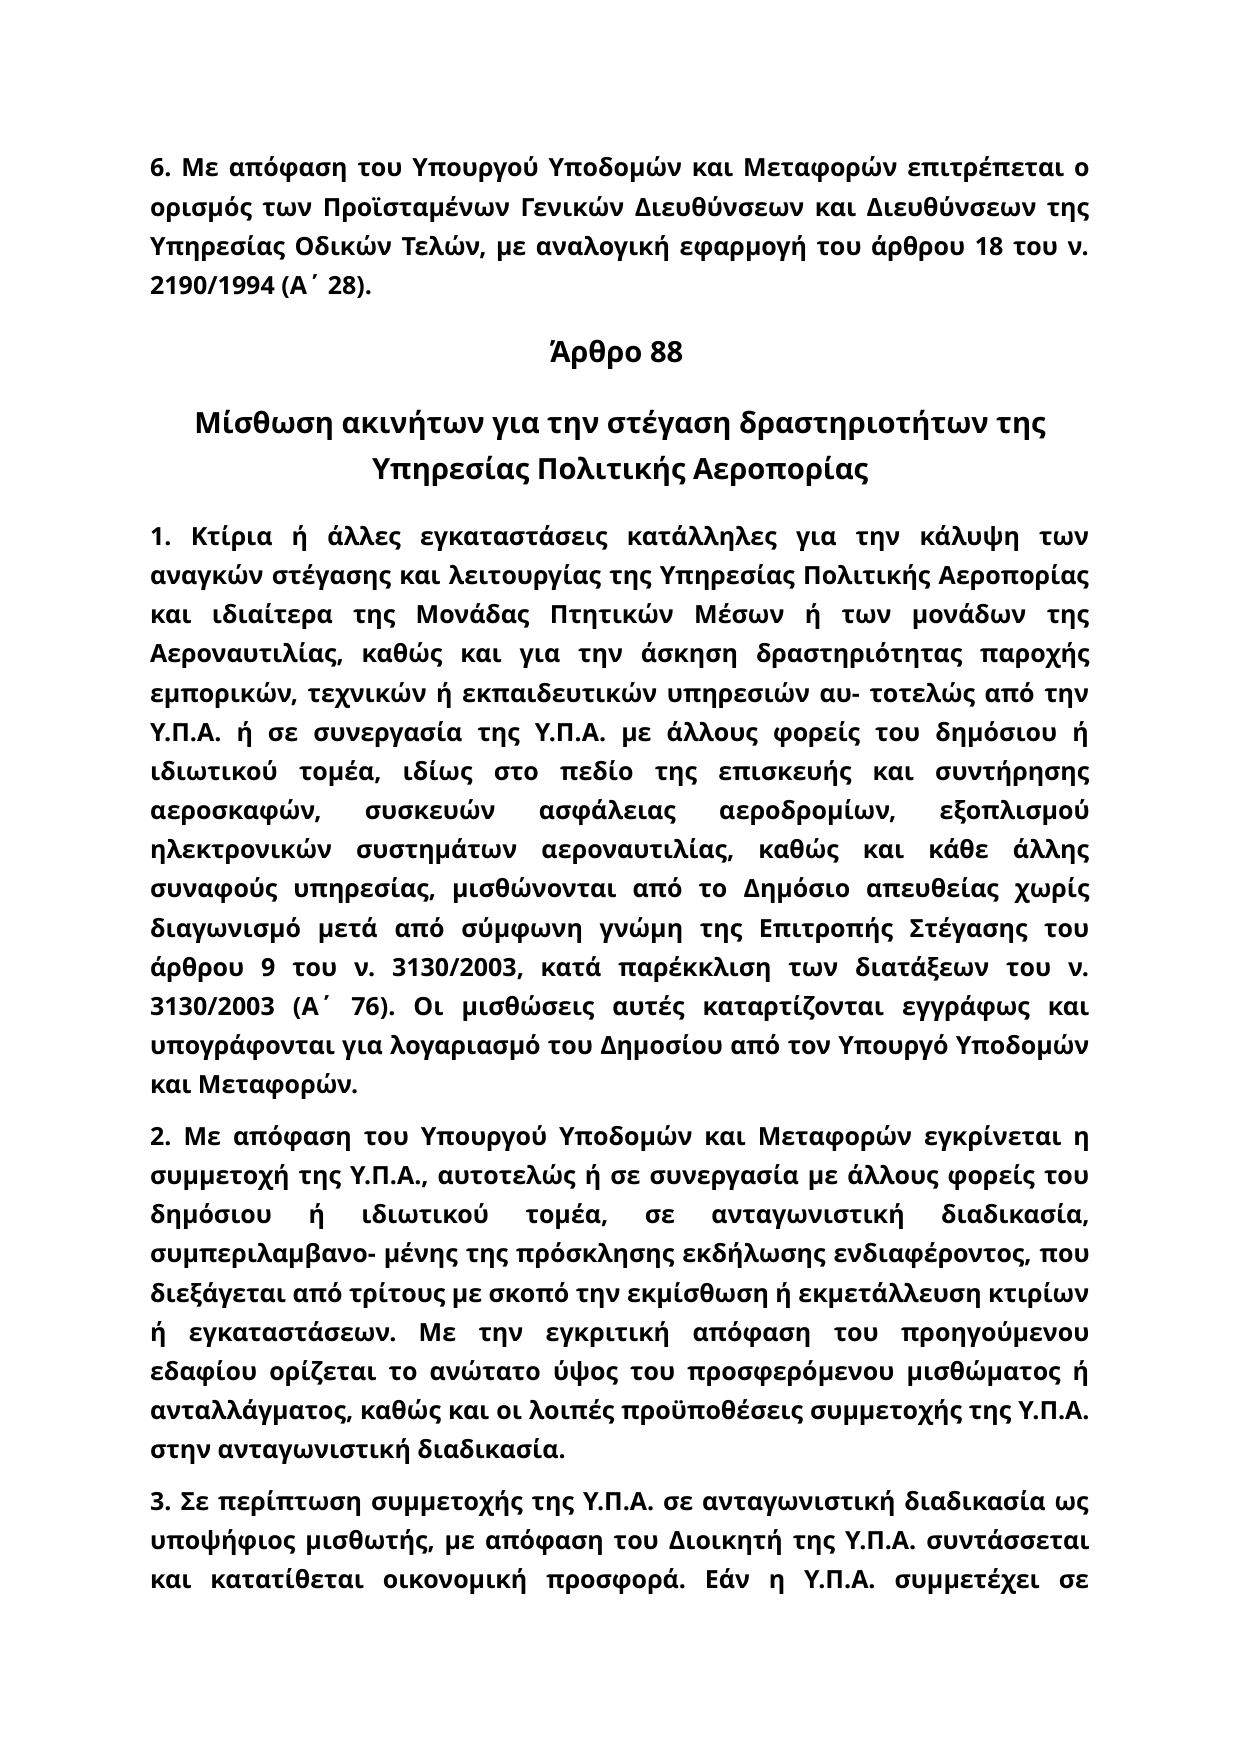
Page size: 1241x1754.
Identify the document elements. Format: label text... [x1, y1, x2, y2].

text 6. Με απόφαση του Υπουργού Υποδομών και Μεταφορών επιτρέπεται ο ορισμός των Προϊσταμένων Γενικών Διευθύνσεων και Διευθύνσεων της Υπηρεσίας Οδικών Τελών, με αναλογική εφαρμογή του άρθρου 18 του ν. 2190/1994 (Α΄ 28). [150, 150, 1090, 302]
text 1. Κτίρια ή άλλες εγκαταστάσεις κατάλληλες για την κάλυψη των αναγκών στέγασης και λειτουργίας της Υπηρεσίας Πολιτικής Αεροπορίας και ιδιαίτερα της Μονάδας Πτητικών Μέσων ή των μονάδων της Αεροναυτιλίας, καθώς και για την άσκηση δραστηριότητας παροχής εμπορικών, τεχνικών ή εκπαιδευτικών υπηρεσιών αυ- τοτελώς από την Υ.Π.Α. ή σε συνεργασία της Υ.Π.Α. με άλλους φορείς του δημόσιου ή ιδιωτικού τομέα, ιδίως στο πεδίο της επισκευής και συντήρησης αεροσκαφών, συσκευών ασφάλειας αεροδρομίων, εξοπλισμού ηλεκτρονικών συστημάτων αεροναυτιλίας, καθώς και κάθε άλλης συναφούς υπηρεσίας, μισθώνονται από το Δημόσιο απευθείας χωρίς διαγωνισμό μετά από σύμφωνη γνώμη της Επιτροπής Στέγασης του άρθρου 9 του ν. 3130/2003, κατά παρέκκλιση των διατάξεων του ν. 3130/2003 (Α΄ 76). Οι μισθώσεις αυτές καταρτίζονται εγγράφως και υπογράφονται για λογαριασμό του Δημοσίου από τον Υπουργό Υποδομών και Μεταφορών. [150, 518, 1090, 1101]
subtitle Μίσθωση ακινήτων για την στέγαση δραστηριοτήτων της Υπηρεσίας Πολιτικής Αεροπορίας [150, 402, 1090, 488]
subtitle Άρθρο 88 [150, 332, 1090, 371]
text 3. Σε περίπτωση συμμετοχής της Υ.Π.Α. σε ανταγωνιστική διαδικασία ως υποψήφιος μισθωτής, με απόφαση του Διοικητή της Υ.Π.Α. συντάσσεται και κατατίθεται οικονομική προσφορά. Εάν η Υ.Π.Α. συμμετέχει σε [150, 1483, 1090, 1596]
text 2. Με απόφαση του Υπουργού Υποδομών και Μεταφορών εγκρίνεται η συμμετοχή της Υ.Π.Α., αυτοτελώς ή σε συνεργασία με άλλους φορείς του δημόσιου ή ιδιωτικού τομέα, σε ανταγωνιστική διαδικασία, συμπεριλαμβανο- μένης της πρόσκλησης εκδήλωσης ενδιαφέροντος, που διεξάγεται από τρίτους με σκοπό την εκμίσθωση ή εκμετάλλευση κτιρίων ή εγκαταστάσεων. Με την εγκριτική απόφαση του προηγούμενου εδαφίου ορίζεται το ανώτατο ύψος του προσφερόμενου μισθώματος ή ανταλλάγματος, καθώς και οι λοιπές προϋποθέσεις συμμετοχής της Υ.Π.Α. στην ανταγωνιστική διαδικασία. [150, 1118, 1090, 1466]
